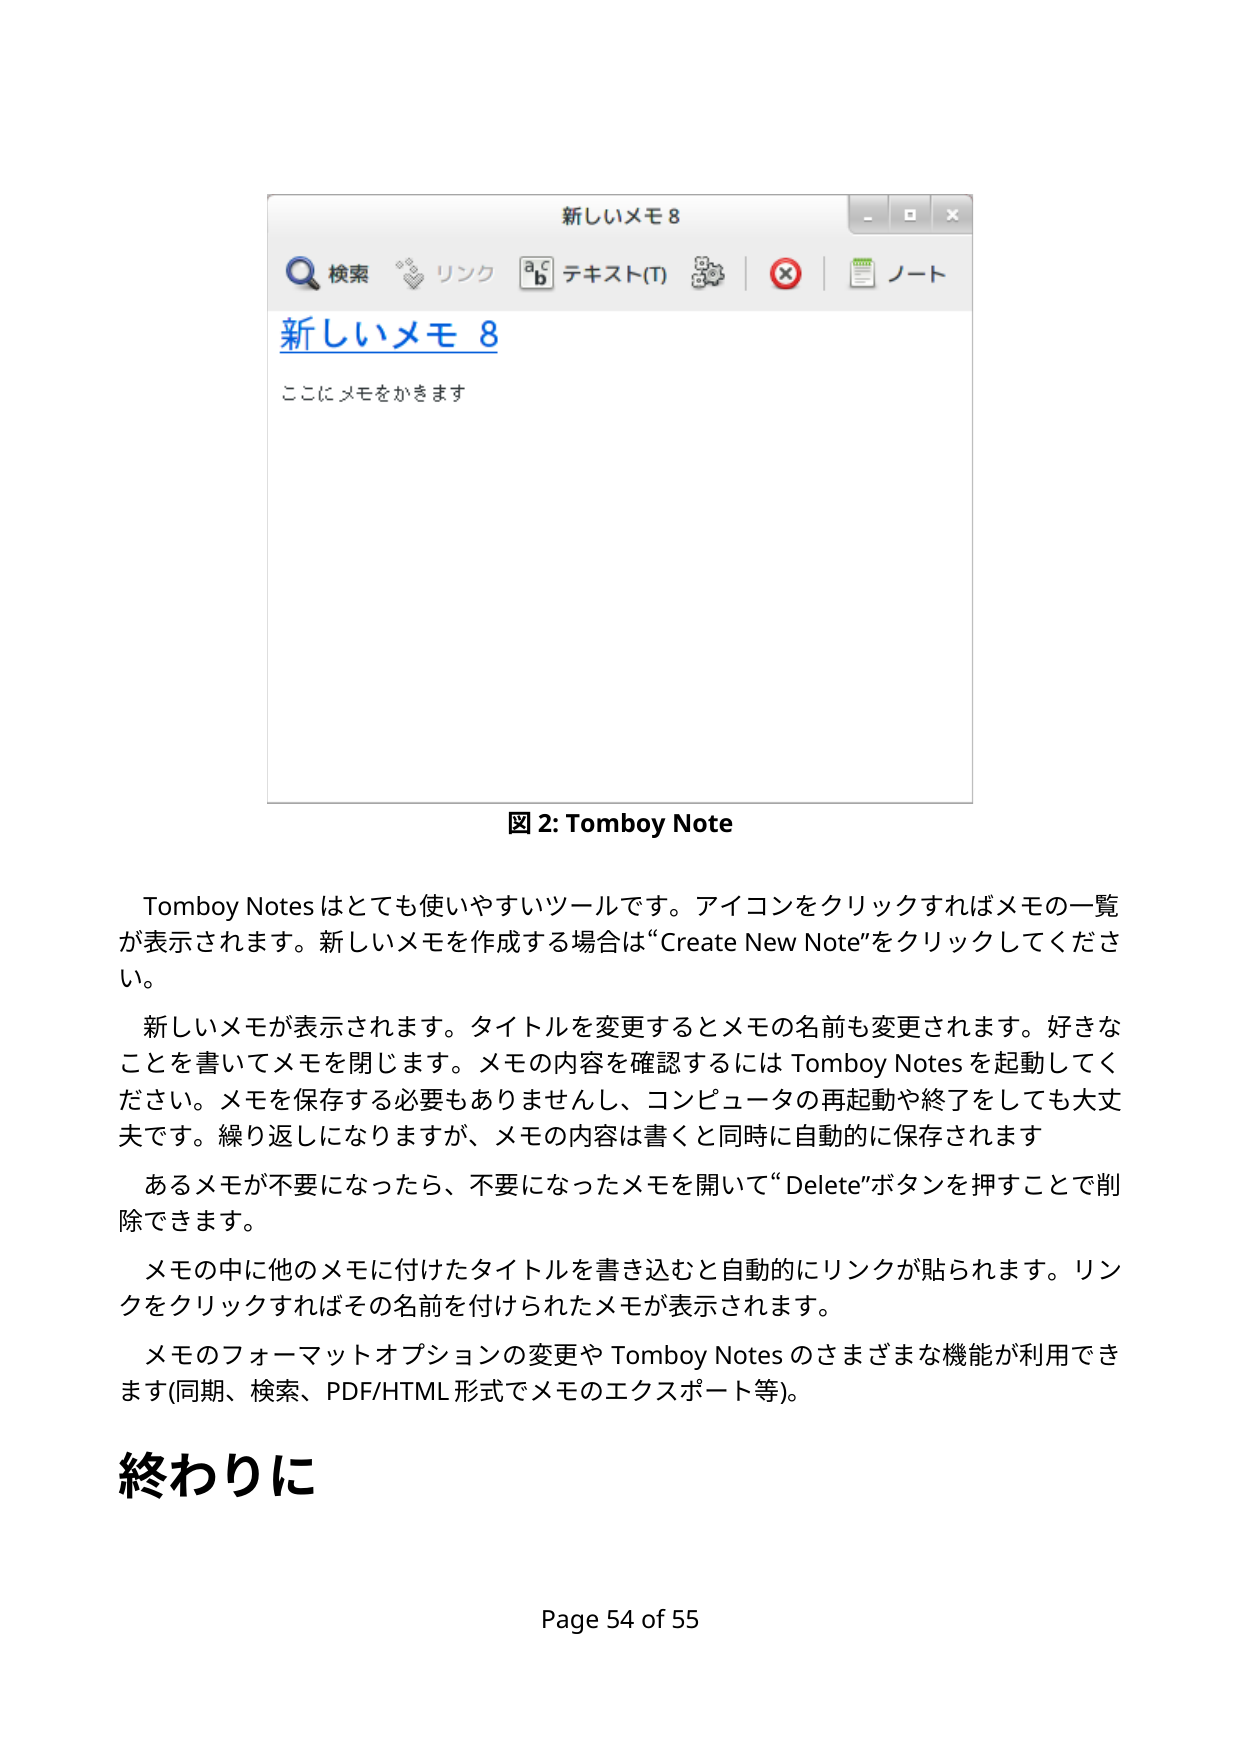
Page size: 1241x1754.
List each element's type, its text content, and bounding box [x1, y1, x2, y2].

text メモのフォーマットオプションの変更やTomboy Notesのさまざまな機能が利用できます(同期、検索、PDF/HTML形式でメモのエクスポート等)。 [118, 1335, 1122, 1408]
text 新しいメモが表示されます。タイトルを変更するとメモの名前も変更されます。好きなことを書いてメモを閉じます。メモの内容を確認するにはTomboy Notesを起動してください。メモを保存する必要もありませんし、コンピュータの再起動や終了をしても大丈夫です。繰り返しになりますが、メモの内容は書くと同時に自動的に保存されます [118, 1008, 1122, 1153]
text メモの中に他のメモに付けたタイトルを書き込むと自動的にリンクが貼られます。リンクをクリックすればその名前を付けられたメモが表示されます。 [118, 1250, 1122, 1323]
subtitle 終わりに [118, 1437, 1122, 1509]
text Tomboy Notesはとても使いやすいツールです。アイコンをクリックすればメモの一覧が表示されます。新しいメモを作成する場合は“Create New Note”をクリックしてください。 [118, 886, 1122, 995]
text あるメモが不要になったら、不要になったメモを開いて“Delete”ボタンを押すことで削除できます。 [118, 1165, 1122, 1238]
picture [267, 194, 974, 804]
text 図 2: Tomboy Note [267, 804, 973, 840]
